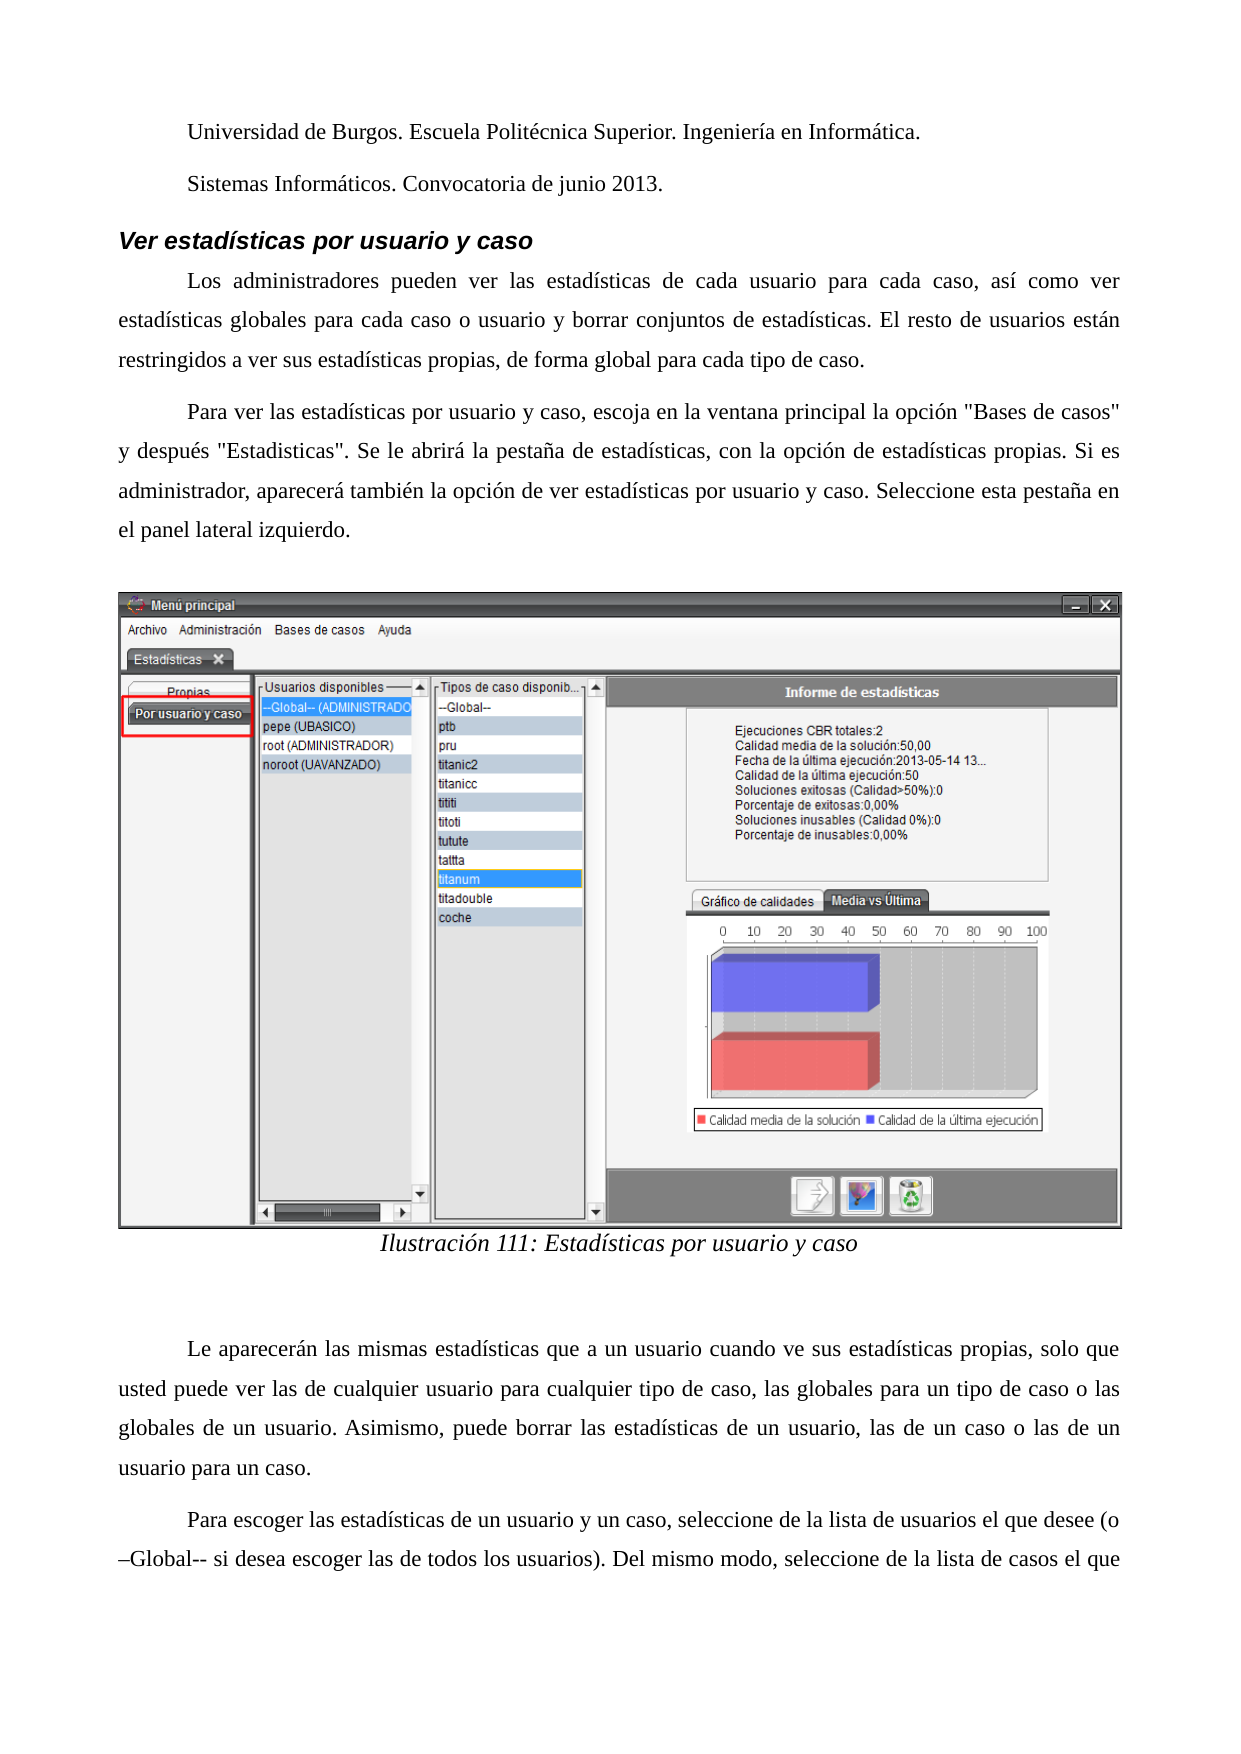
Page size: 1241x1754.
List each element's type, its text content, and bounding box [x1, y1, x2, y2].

text Para ver las estadísticas por usuario y caso, escoja en la ventana principal la opción "Bases de casos" y después "Estadisticas". Se le abrirá la pestaña de estadísticas, con la opción de estadísticas propias. Si es administrador, aparecerá también la opción de ver estadísticas por usuario y caso. Seleccione esta pestaña en el panel lateral izquierdo. [118, 398, 1122, 543]
text Ilustración 111: Estadísticas por usuario y caso [118, 1229, 1122, 1257]
text Le aparecerán las mismas estadísticas que a un usuario cuando ve sus estadísticas propias, solo que usted puede ver las de cualquier usuario para cualquier tipo de caso, las globales para un tipo de caso o las globales de un usuario. Asimismo, puede borrar las estadísticas de un usuario, las de un caso o las de un usuario para un caso. [118, 1335, 1122, 1480]
text [118, 581, 1122, 592]
subtitle Ver estadísticas por usuario y caso [118, 226, 1122, 254]
text Los administradores pueden ver las estadísticas de cada usuario para cada caso, así como ver estadísticas globales para cada caso o usuario y borrar conjuntos de estadísticas. El resto de usuarios están restringidos a ver sus estadísticas propias, de forma global para cada tipo de caso. [118, 267, 1122, 372]
text Para escoger las estadísticas de un usuario y un caso, seleccione de la lista de usuarios el que desee (o –Global-- si desea escoger las de todos los usuarios). Del mismo modo, seleccione de la lista de casos el que [118, 1506, 1122, 1572]
